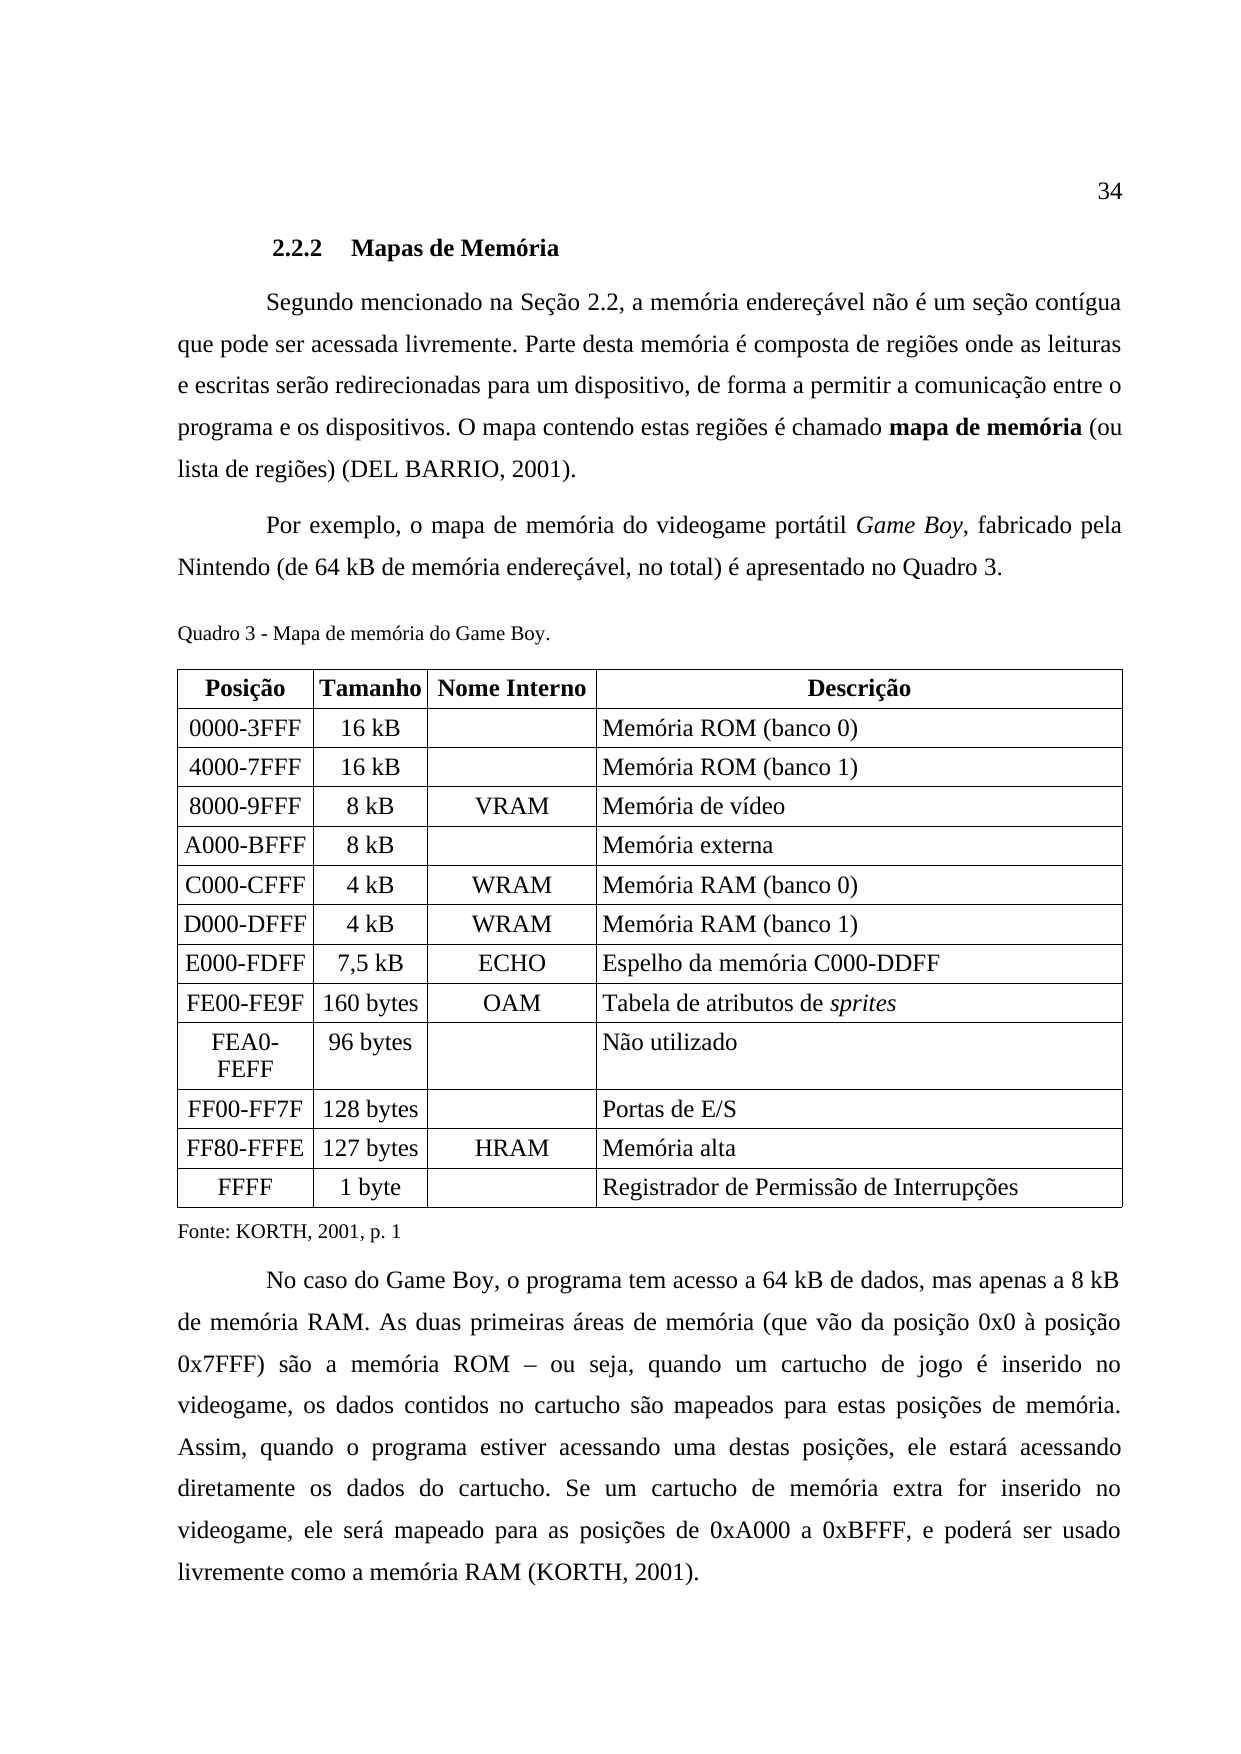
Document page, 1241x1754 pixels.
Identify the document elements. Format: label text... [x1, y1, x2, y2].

text Quadro 3 - Mapa de memória do Game Boy. [177, 621, 1122, 644]
table_cell 127 bytes [314, 1129, 427, 1168]
table_cell 0000-3FFF [178, 709, 313, 747]
table_cell Memória ROM (banco 0) [597, 709, 1122, 747]
text Fonte: KORTH, 2001, p. 1 [177, 1219, 1122, 1243]
table_cell FF00-FF7F [178, 1090, 313, 1128]
table_cell 96 bytes [314, 1023, 427, 1089]
table_cell 8 kB [314, 787, 427, 826]
table_cell [428, 1169, 596, 1207]
table_cell 8 kB [314, 827, 427, 865]
table_cell HRAM [428, 1129, 596, 1168]
table_cell [428, 827, 596, 865]
text Segundo mencionado na Seção 2.2, a memória endereçável não é um seção contígua que pode ser acessada livremente. Parte desta memória é composta de regiões onde as leituras e escritas serão redirecionadas para um dispositivo, de forma a permitir a comunicação entre o programa e os dispositivos. O mapa contendo estas regiões é chamado mapa de memória (ou lista de regiões) (DEL BARRIO, 2001). [177, 288, 1122, 482]
table_cell 16 kB [314, 748, 427, 786]
table_cell [428, 1090, 596, 1128]
table_header Nome Interno [428, 670, 596, 708]
table_cell E000-FDFF [178, 945, 313, 983]
table_cell Memória alta [597, 1129, 1122, 1168]
table_cell FE00-FE9F [178, 984, 313, 1022]
table_cell 16 kB [314, 709, 427, 747]
table_cell Memória de vídeo [597, 787, 1122, 826]
table_cell 4 kB [314, 866, 427, 904]
table_cell Registrador de Permissão de Interrupções [597, 1169, 1122, 1207]
table_cell WRAM [428, 905, 596, 943]
table_cell Portas de E/S [597, 1090, 1122, 1128]
table_cell 8000-9FFF [178, 787, 313, 826]
table_cell Memória externa [597, 827, 1122, 865]
table_cell Memória RAM (banco 0) [597, 866, 1122, 904]
table_cell FFFF [178, 1169, 313, 1207]
table_cell 4 kB [314, 905, 427, 943]
text Por exemplo, o mapa de memória do videogame portátil Game Boy, fabricado pela Nintendo (de 64 kB de memória endereçável, no total) é apresentado no Quadro 3. [177, 511, 1122, 580]
text No caso do Game Boy, o programa tem acesso a 64 kB de dados, mas apenas a 8 kB de memória RAM. As duas primeiras áreas de memória (que vão da posição 0x0 à posição 0x7FFF) são a memória ROM – ou seja, quando um cartucho de jogo é inserido no videogame, os dados contidos no cartucho são mapeados para estas posições de memória. Assim, quando o programa estiver acessando uma destas posições, ele estará acessando diretamente os dados do cartucho. Se um cartucho de memória extra for inserido no videogame, ele será mapeado para as posições de 0xA000 a 0xBFFF, e poderá ser usado livremente como a memória RAM (KORTH, 2001). [177, 1267, 1122, 1585]
table_cell [428, 709, 596, 747]
table_cell Não utilizado [597, 1023, 1122, 1089]
table_cell [428, 1023, 596, 1089]
table_cell 7,5 kB [314, 945, 427, 983]
subtitle Mapas de Memória [177, 234, 1122, 262]
table_cell 1 byte [314, 1169, 427, 1207]
table_cell OAM [428, 984, 596, 1022]
table_cell [428, 748, 596, 786]
table_header Descrição [597, 670, 1122, 708]
table_cell FF80-FFFE [178, 1129, 313, 1168]
table_cell Tabela de atributos de sprites [597, 984, 1122, 1022]
table_cell Memória RAM (banco 1) [597, 905, 1122, 943]
table_cell Memória ROM (banco 1) [597, 748, 1122, 786]
table_cell D000-DFFF [178, 905, 313, 943]
table_header Tamanho [314, 670, 427, 708]
table_cell 128 bytes [314, 1090, 427, 1128]
table_cell C000-CFFF [178, 866, 313, 904]
table_cell A000-BFFF [178, 827, 313, 865]
table_cell ECHO [428, 945, 596, 983]
table_header Posição [178, 670, 313, 708]
table_cell VRAM [428, 787, 596, 826]
table_cell Espelho da memória C000-DDFF [597, 945, 1122, 983]
table_cell 4000-7FFF [178, 748, 313, 786]
table_cell 160 bytes [314, 984, 427, 1022]
table_cell FEA0-FEFF [178, 1023, 313, 1089]
table_cell WRAM [428, 866, 596, 904]
